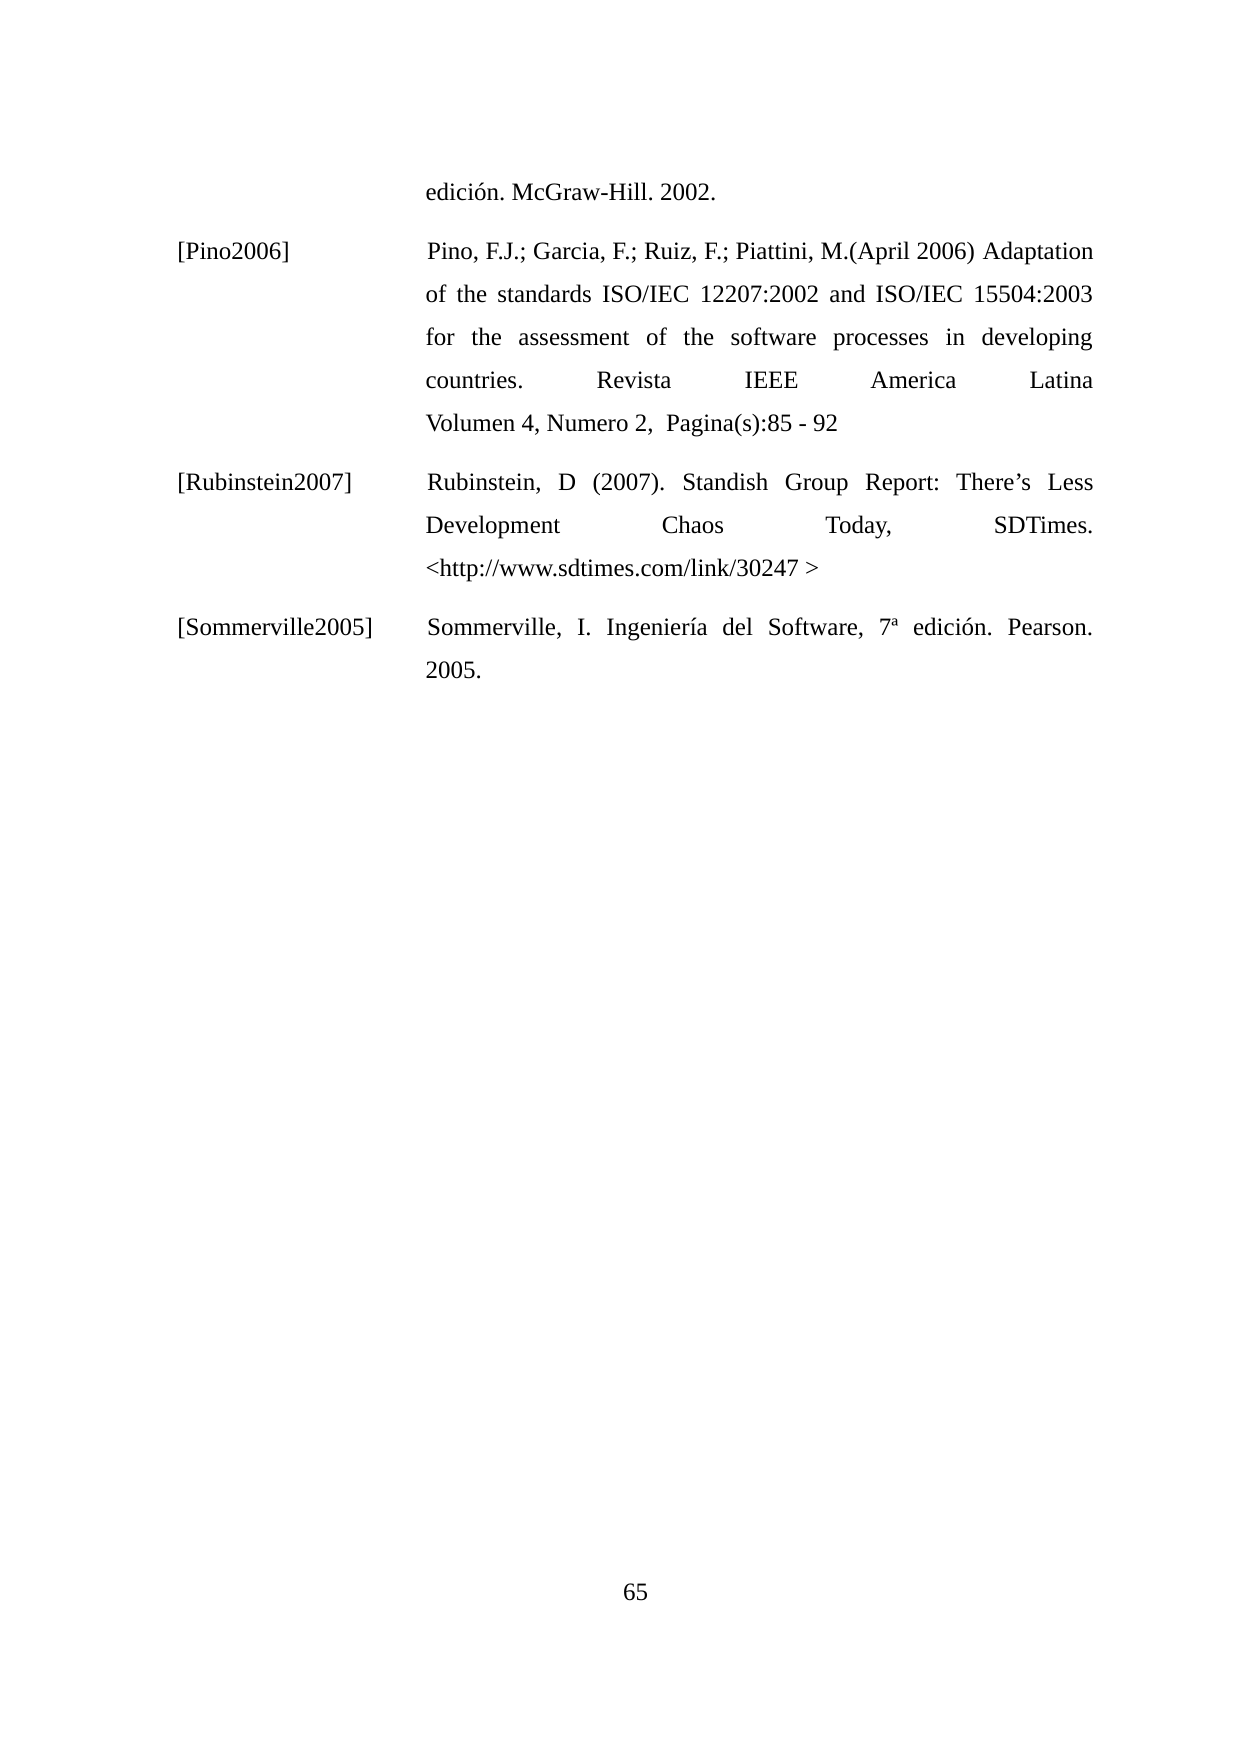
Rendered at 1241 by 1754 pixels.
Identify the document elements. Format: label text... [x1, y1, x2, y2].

table_cell [Pino2006] [177, 236, 427, 467]
table_cell Sommerville, I. Ingeniería del Software, 7ª edición. Pearson. 2005. [427, 612, 1093, 717]
table_cell edición. McGraw-Hill. 2002. [427, 177, 1093, 236]
table_cell [Sommerville2005] [177, 612, 427, 717]
table_cell [177, 177, 427, 236]
table_cell Pino, F.J.; Garcia, F.; Ruiz, F.; Piattini, M.(April 2006) Adaptation of the standards ISO/IEC 12207:2002 and ISO/IEC 15504:2003 for the assessment of the software processes in developing countries. Revista IEEE America Latina Volumen 4, Numero 2, Pagina(s):85 - 92 [427, 236, 1093, 467]
table_cell [Rubinstein2007] [177, 467, 427, 612]
table_cell Rubinstein, D (2007). Standish Group Report: There’s Less Development Chaos Today, SDTimes. <http://www.sdtimes.com/link/30247 > [427, 467, 1093, 612]
